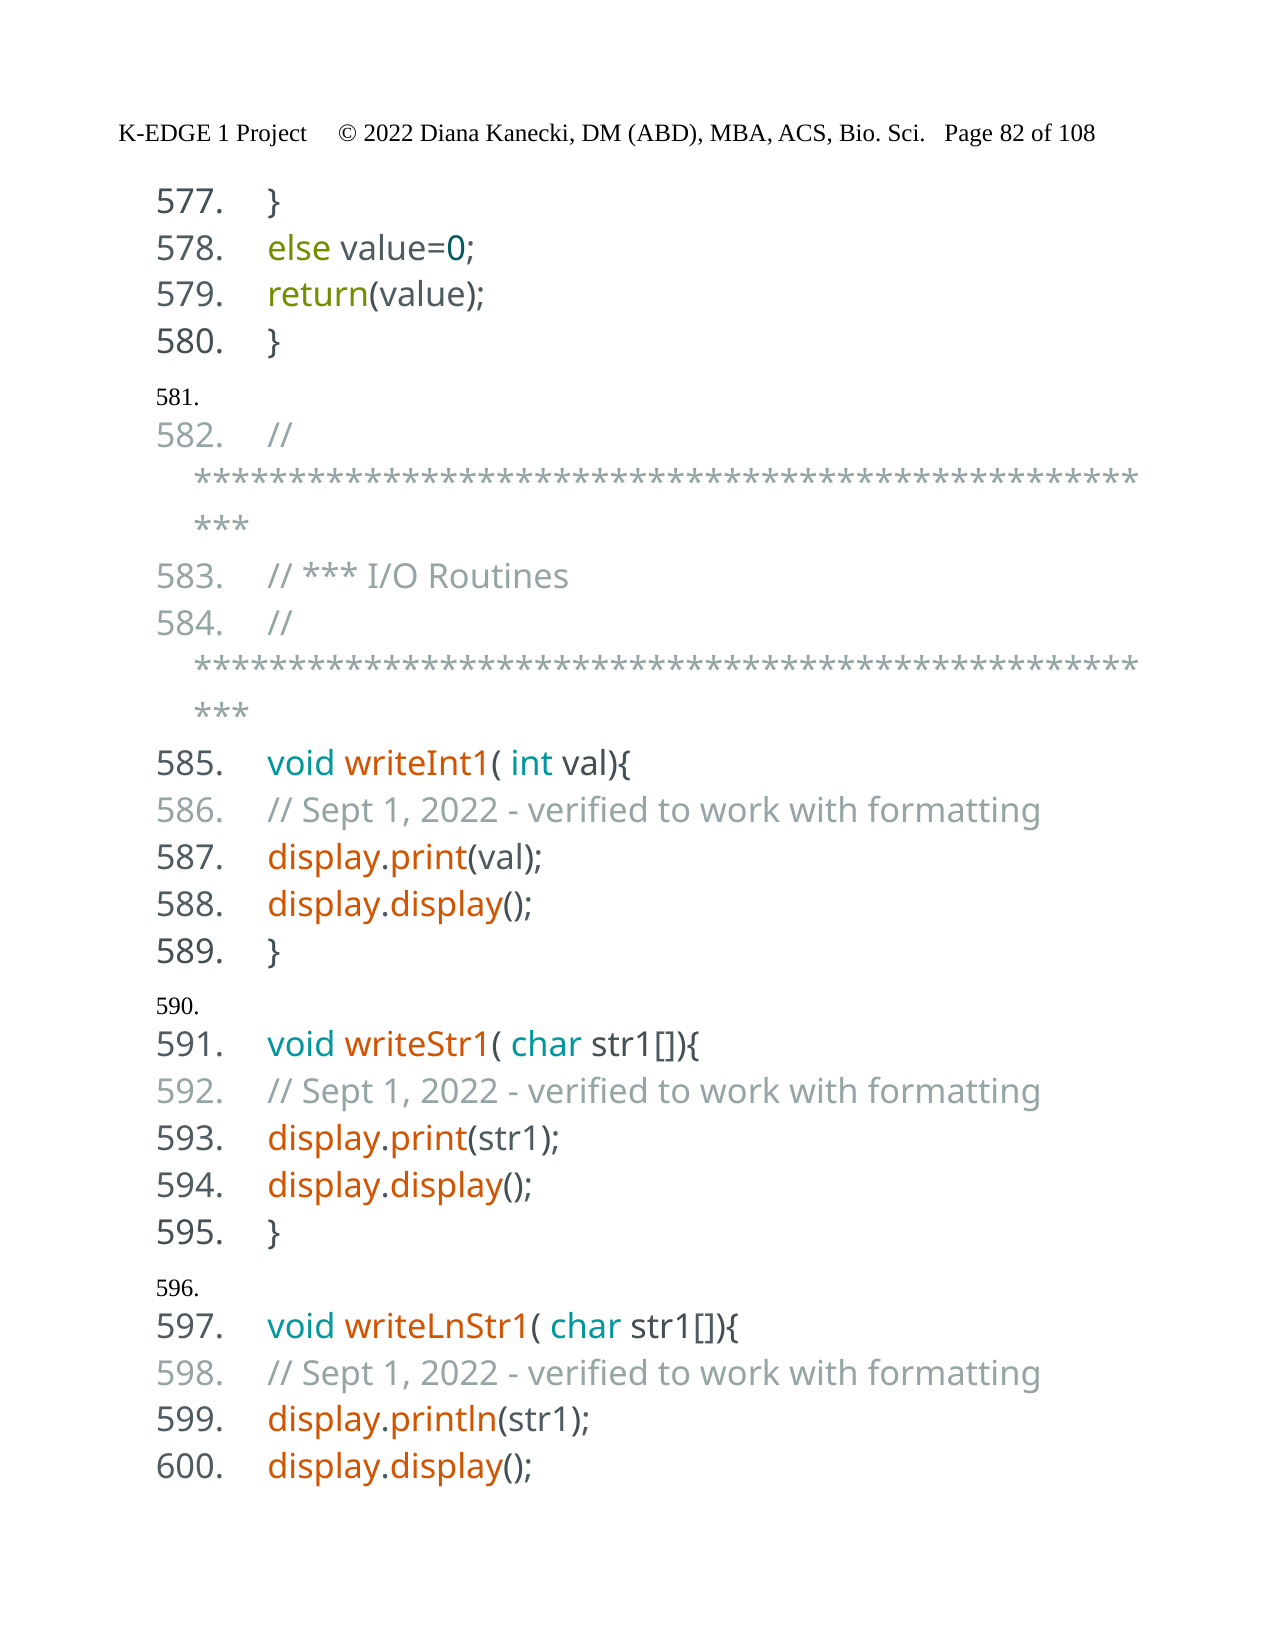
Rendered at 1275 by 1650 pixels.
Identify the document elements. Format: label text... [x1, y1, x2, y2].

list display.print(val); [156, 833, 1157, 879]
list // ***************************************************** [156, 598, 1157, 739]
list display.println(str1); [156, 1395, 1157, 1442]
list // Sept 1, 2022 - verified to work with formatting [156, 1067, 1157, 1114]
list void writeStr1( char str1[]){ [156, 1020, 1157, 1067]
list return(value); [156, 270, 1157, 317]
list // ***************************************************** [156, 411, 1157, 551]
list } [156, 176, 1157, 223]
list void writeInt1( int val){ [156, 739, 1157, 786]
list } [156, 317, 1157, 364]
list display.display(); [156, 1161, 1157, 1208]
list // Sept 1, 2022 - verified to work with formatting [156, 786, 1157, 833]
list // Sept 1, 2022 - verified to work with formatting [156, 1348, 1157, 1395]
list } [156, 1208, 1157, 1254]
list display.display(); [156, 1442, 1157, 1489]
list } [156, 926, 1157, 973]
list void writeLnStr1( char str1[]){ [156, 1301, 1157, 1348]
list // *** I/O Routines [156, 551, 1157, 598]
list else value=0; [156, 223, 1157, 270]
list display.print(str1); [156, 1114, 1157, 1161]
list display.display(); [156, 879, 1157, 926]
